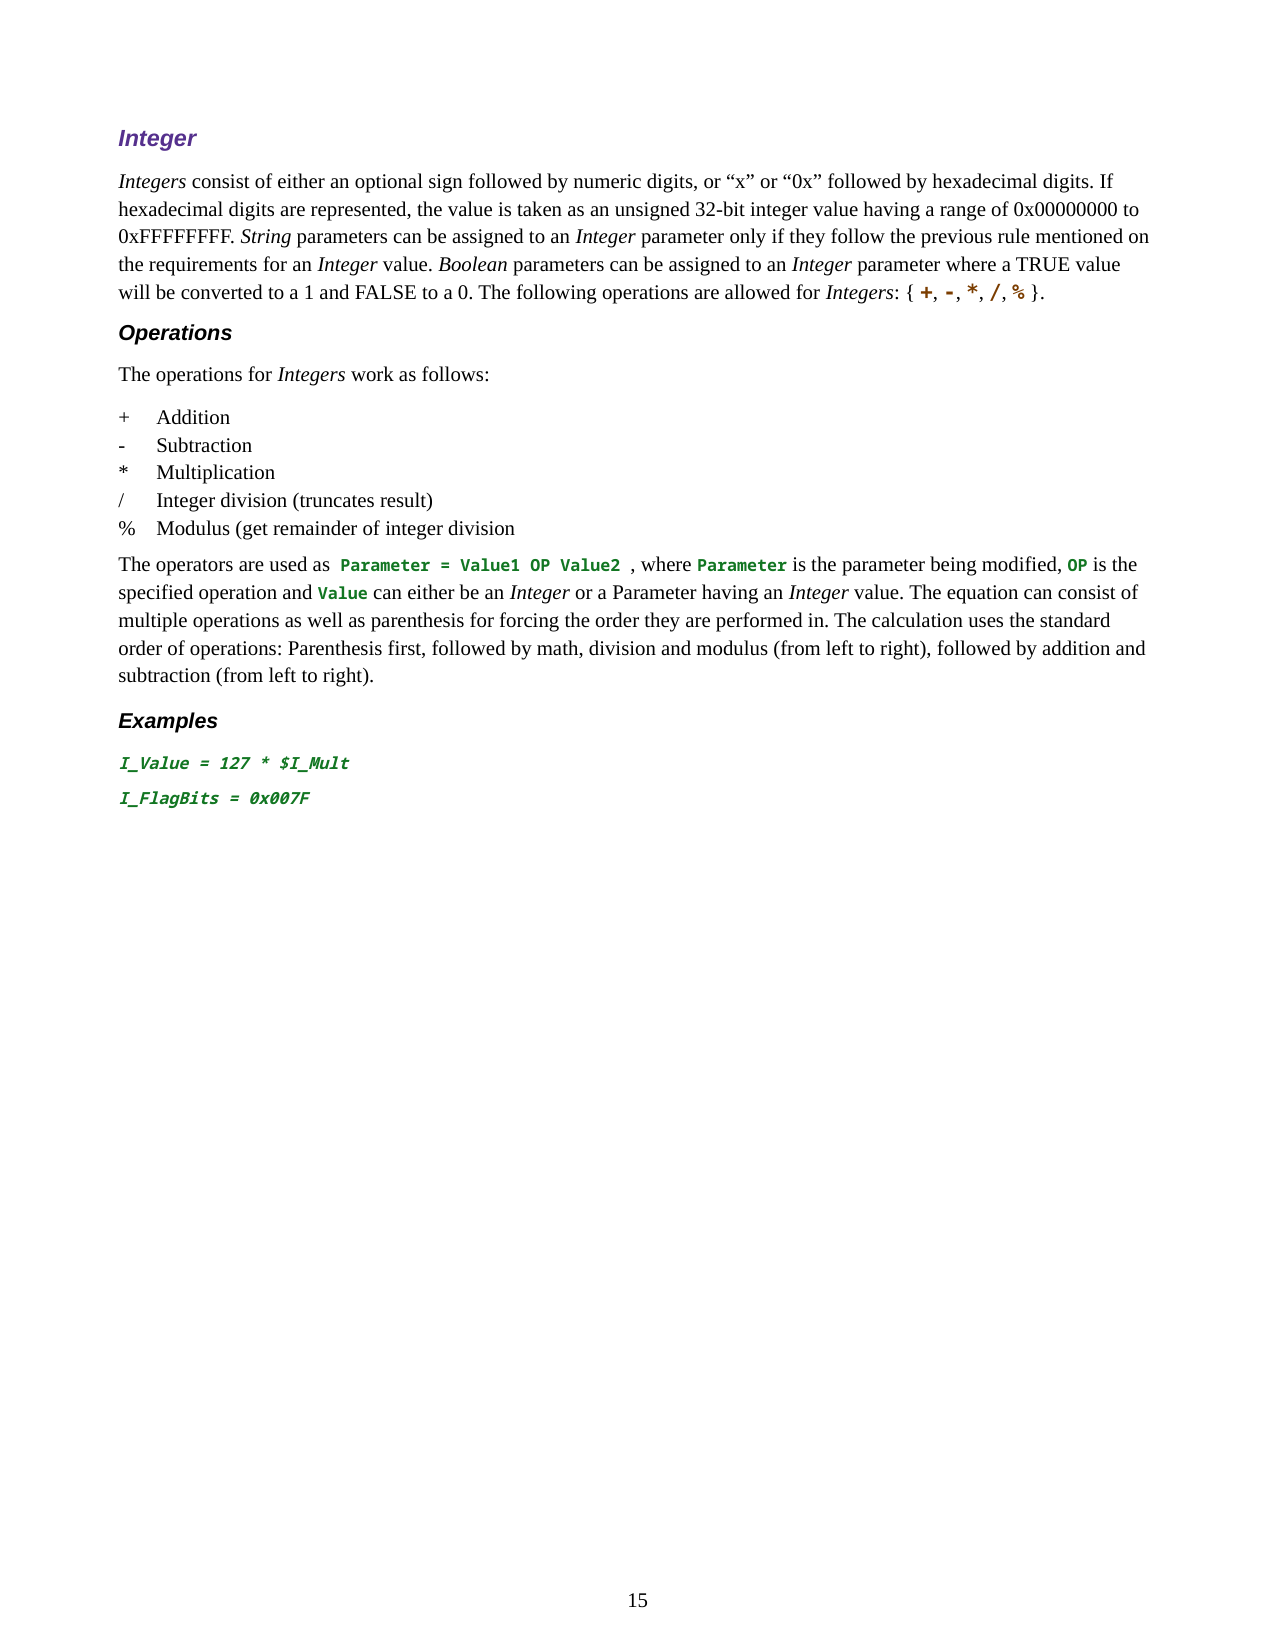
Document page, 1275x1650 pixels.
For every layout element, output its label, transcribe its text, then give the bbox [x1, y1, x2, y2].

subtitle Examples [118, 709, 1157, 733]
subtitle Operations [118, 319, 1157, 344]
text Integers consist of either an optional sign followed by numeric digits, or “x” or “0x” followed by hexadecimal digits. If hexadecimal digits are represented, the value is taken as an unsigned 32-bit integer value having a range of 0x00000000 to 0xFFFFFFFF. String parameters can be assigned to an Integer parameter only if they follow the previous rule mentioned on the requirements for an Integer value. Boolean parameters can be assigned to an Integer parameter where a TRUE value will be converted to a 1 and FALSE to a 0. The following operations are allowed for Integers: { +, -, *, /, % }. [118, 169, 1157, 304]
text % Modulus (get remainder of integer division [118, 515, 1157, 539]
text The operators are used as Parameter = Value1 OP Value2 , where Parameter is the parameter being modified, OP is the specified operation and Value can either be an Integer or a Parameter having an Integer value. The equation can consist of multiple operations as well as parenthesis for forcing the order they are performed in. The calculation uses the standard order of operations: Parenthesis first, followed by math, division and modulus (from left to right), followed by addition and subtraction (from left to right). [118, 552, 1157, 687]
text / Integer division (truncates result) [118, 488, 1157, 512]
text + Addition [118, 405, 1157, 429]
text I_FlagBits = 0x007F [118, 786, 1157, 809]
subtitle Integer [118, 124, 1157, 151]
text * Multiplication [118, 460, 1157, 484]
text - Subtraction [118, 433, 1157, 457]
text The operations for Integers work as follows: [118, 362, 1157, 386]
text I_Value = 127 * $I_Mult [118, 751, 1157, 774]
